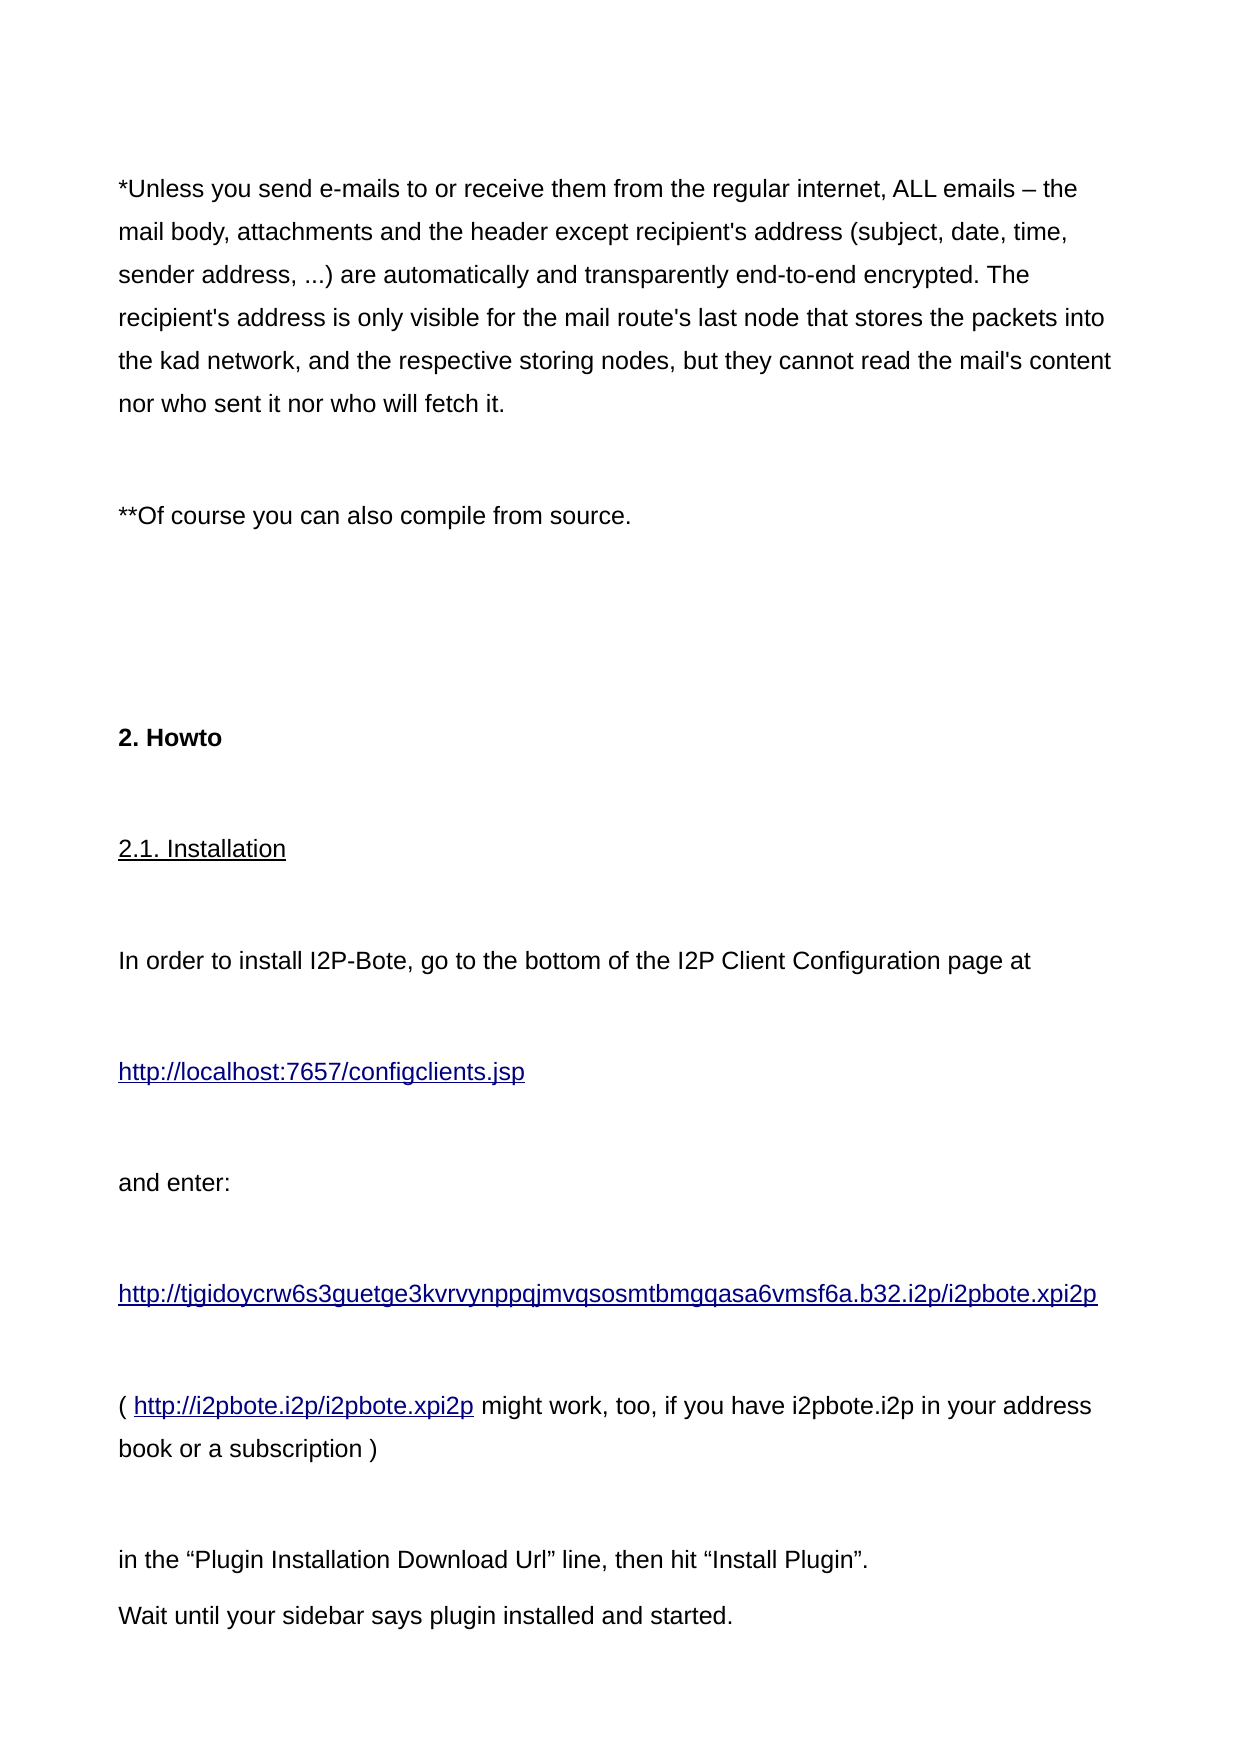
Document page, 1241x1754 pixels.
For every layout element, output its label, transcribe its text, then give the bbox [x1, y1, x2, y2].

text 2. Howto [118, 723, 1122, 752]
text and enter: [118, 1168, 1122, 1197]
text *Unless you send e-mails to or receive them from the regular internet, ALL emails – the mail body, attachments and the header except recipient's address (subject, date, time, sender address, ...) are automatically and transparently end-to-end encrypted. The recipient's address is only visible for the mail route's last node that stores the packets into the kad network, and the respective storing nodes, but they cannot read the mail's content nor who sent it nor who will fetch it. [118, 174, 1122, 418]
text ( http://i2pbote.i2p/i2pbote.xpi2p might work, too, if you have i2pbote.i2p in your address book or a subscription ) [118, 1391, 1122, 1462]
text **Of course you can also compile from source. [118, 501, 1122, 529]
text Wait until your sidebar says plugin installed and started. [118, 1601, 1122, 1629]
text http://localhost:7657/configclients.jsp [118, 1057, 1122, 1086]
text In order to install I2P-Bote, go to the bottom of the I2P Client Configuration page at [118, 946, 1122, 974]
text http://tjgidoycrw6s3guetge3kvrvynppqjmvqsosmtbmgqasa6vmsf6a.b32.i2p/i2pbote.xpi2p [118, 1279, 1122, 1308]
text in the “Plugin Installation Download Url” line, then hit “Install Plugin”. [118, 1545, 1122, 1574]
text 2.1. Installation [118, 834, 1122, 863]
